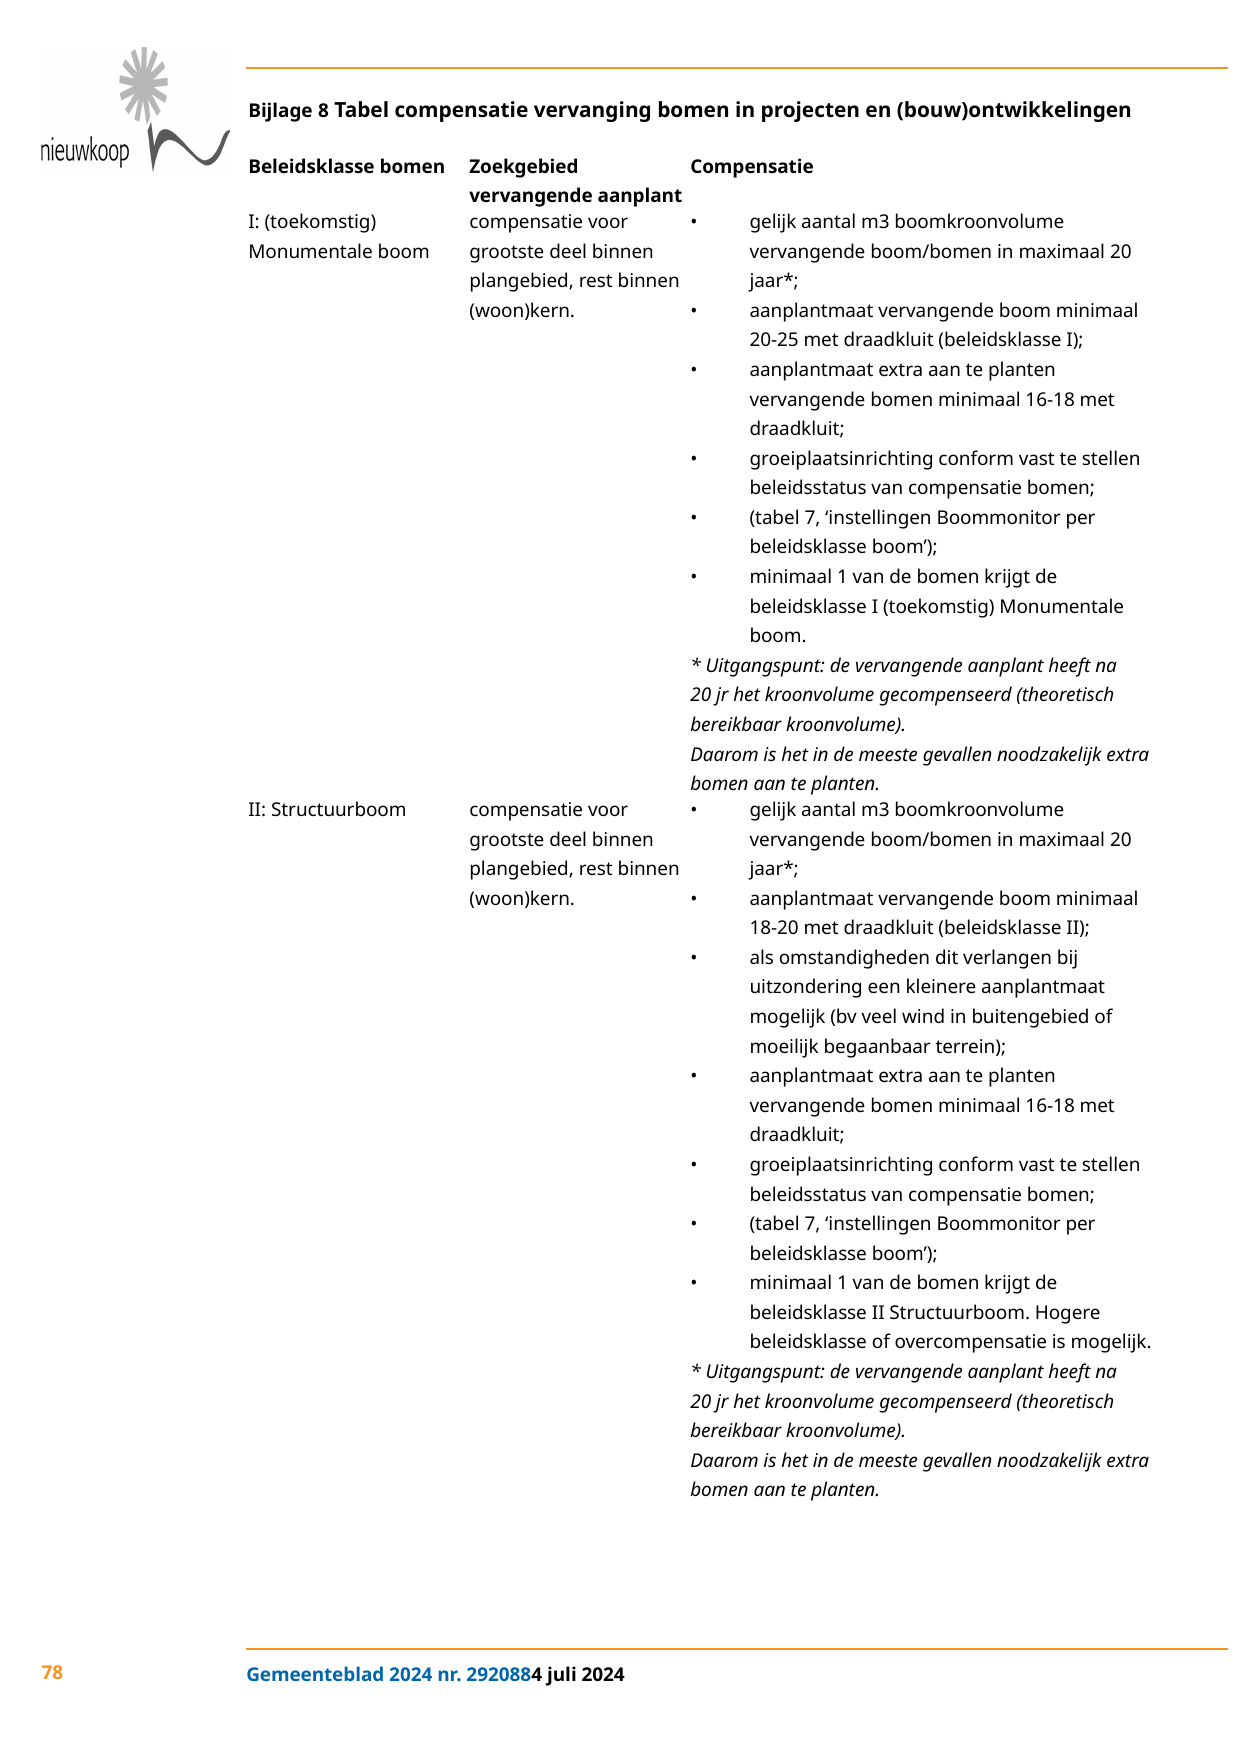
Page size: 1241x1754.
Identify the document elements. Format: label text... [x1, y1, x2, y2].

table_cell II: Structuurboom [248, 796, 469, 1502]
table_header Compensatie [690, 153, 1152, 208]
picture [41, 47, 231, 172]
table_cell compensatie voor grootste deel binnen plangebied, rest binnen (woon)kern. [469, 208, 690, 796]
table_header Beleidsklasse bomen [248, 153, 469, 208]
table_cell gelijk aantal m3 boomkroonvolume vervangende boom/bomen in maximaal 20 jaar*; aanplantmaat vervangende boom minimaal 18-20 met draadkluit (beleidsklasse II); als omstandigheden dit verlangen bij uitzondering een kleinere aanplantmaat mogelijk (bv veel wind in buitengebied of moeilijk begaanbaar terrein); aanplantmaat extra aan te planten vervangende bomen minimaal 16-18 met draadkluit; groeiplaatsinrichting conform vast te stellen beleidsstatus van compensatie bomen; (tabel 7, ‘instellingen Boommonitor per beleidsklasse boom’); minimaal 1 van de bomen krijgt de beleidsklasse II Structuurboom. Hogere beleidsklasse of overcompensatie is mogelijk. * Uitgangspunt: de vervangende aanplant heeft na 20 jr het kroonvolume gecompenseerd (theoretisch bereikbaar kroonvolume). Daarom is het in de meeste gevallen noodzakelijk extra bomen aan te planten. [690, 796, 1152, 1502]
table_cell gelijk aantal m3 boomkroonvolume vervangende boom/bomen in maximaal 20 jaar*; aanplantmaat vervangende boom minimaal 20-25 met draadkluit (beleidsklasse I); aanplantmaat extra aan te planten vervangende bomen minimaal 16-18 met draadkluit; groeiplaatsinrichting conform vast te stellen beleidsstatus van compensatie bomen; (tabel 7, ‘instellingen Boommonitor per beleidsklasse boom’); minimaal 1 van de bomen krijgt de beleidsklasse I (toekomstig) Monumentale boom. * Uitgangspunt: de vervangende aanplant heeft na 20 jr het kroonvolume gecompenseerd (theoretisch bereikbaar kroonvolume). Daarom is het in de meeste gevallen noodzakelijk extra bomen aan te planten. [690, 208, 1152, 796]
table_cell I: (toekomstig) Monumentale boom [248, 208, 469, 796]
table_cell compensatie voor grootste deel binnen plangebied, rest binnen (woon)kern. [469, 796, 690, 1502]
text Bijlage 8 Tabel compensatie vervanging bomen in projecten en (bouw)ontwikkelingen [248, 95, 1152, 123]
table_header Zoekgebied vervangende aanplant [469, 153, 690, 208]
